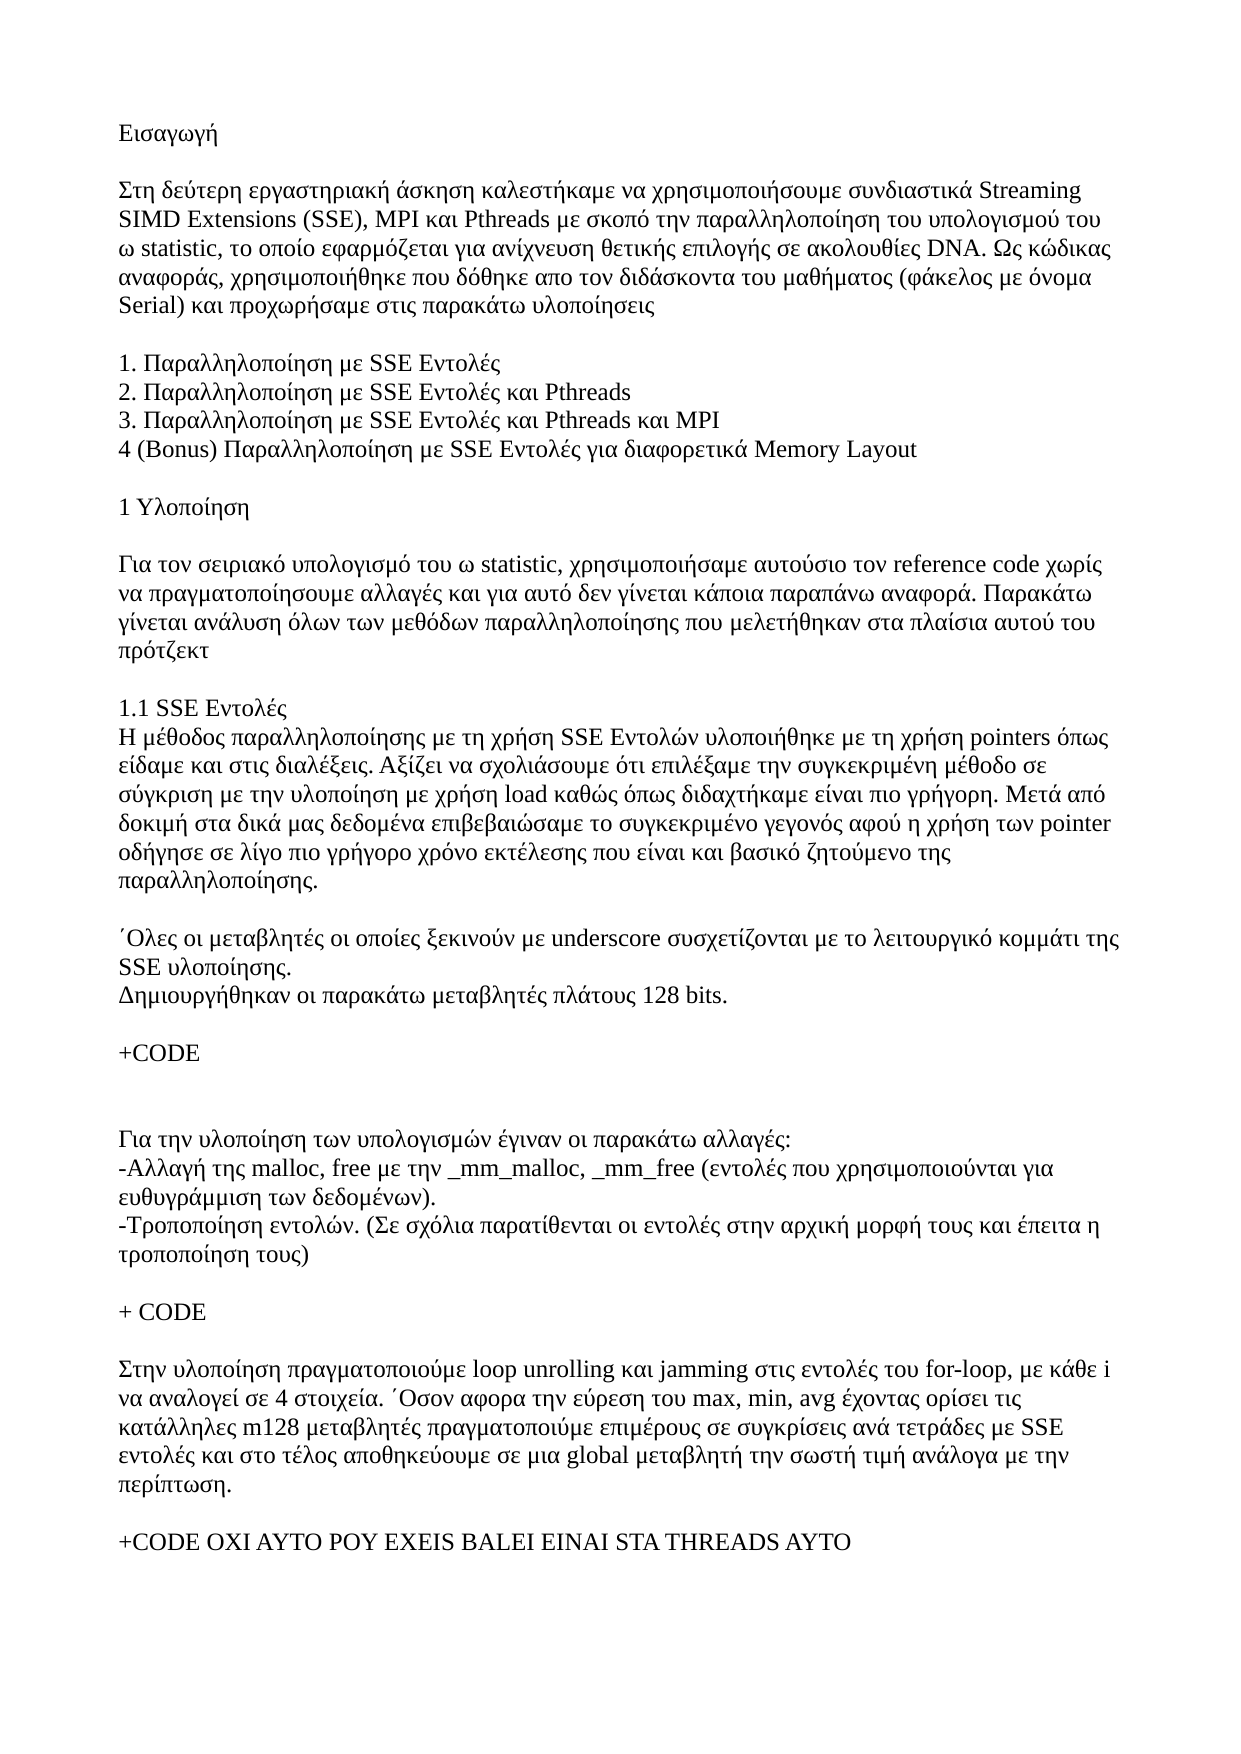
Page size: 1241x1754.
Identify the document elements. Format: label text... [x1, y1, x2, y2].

text -Τροποποίηση εντολών. (Σε σχόλια παρατίθενται οι εντολές στην αρχική μορφή τους και έπειτα η τροποποίηση τους) [118, 1211, 1122, 1268]
text Στην υλοποίηση πραγματοποιούμε loop unrolling και jamming στις εντολές του for-loop, με κάθε i να αναλογεί σε 4 στοιχεία. ΄Οσον αφορα την εύρεση του max, min, avg έχοντας ορίσει τις κατάλληλες m128 μεταβλητές πραγματοποιύμε επιμέρους σε συγκρίσεις ανά τετράδες με SSE εντολές και στο τέλος αποθηκεύουμε σε μια global μεταβλητή την σωστή τιμή ανάλογα με την περίπτωση. [118, 1354, 1122, 1498]
text Στη δεύτερη εργαστηριακή άσκηση καλεστήκαμε να χρησιμοποιήσουμε συνδιαστικά Streaming SIMD Extensions (SSE), MPI και Pthreads με σκοπό την παραλληλοποίηση του υπολογισμού του ω statistic, το οποίο εφαρμόζεται για ανίχνευση θετικής επιλογής σε ακολουθίες DNA. Ως κώδικας αναφοράς, χρησιμοποιήθηκε που δόθηκε απο τον διδάσκοντα του μαθήματος (φάκελος με όνομα Serial) και προχωρήσαμε στις παρακάτω υλοποίησεις [118, 176, 1122, 319]
text 1 Υλοποίηση [118, 492, 1122, 521]
text Για τον σειριακό υπολογισμό του ω statistic, χρησιμοποιήσαμε αυτούσιο τον reference code χωρίς να πραγματοποίησουμε αλλαγές και για αυτό δεν γίνεται κάποια παραπάνω αναφορά. Παρακάτω γίνεται ανάλυση όλων των μεθόδων παραλληλοποίησης που μελετήθηκαν στα πλαίσια αυτού του πρότζεκτ [118, 549, 1122, 664]
text 1. Παραλληλοποίηση με SSE Εντολές [118, 348, 1122, 377]
text Δημιουργήθηκαν οι παρακάτω μεταβλητές πλάτους 128 bits. [118, 981, 1122, 1009]
text +CODE OXI AYTO POY EXEIS BALEI EINAI STA THREADS AYTO [118, 1527, 1122, 1556]
text +CODE [118, 1038, 1122, 1067]
text Η μέθοδος παραλληλοποίησης με τη χρήση SSE Εντολών υλοποιήθηκε με τη χρήση pointers όπως είδαμε και στις διαλέξεις. Αξίζει να σχολιάσουμε ότι επιλέξαμε την συγκεκριμένη μέθοδο σε σύγκριση με την υλοποίηση με χρήση load καθώς όπως διδαχτήκαμε είναι πιο γρήγορη. Μετά από δοκιμή στα δικά μας δεδομένα επιβεβαιώσαμε το συγκεκριμένο γεγονός αφού η χρήση των pointer οδήγησε σε λίγο πιο γρήγορο χρόνο εκτέλεσης που είναι και βασικό ζητούμενο της παραλληλοποίησης. [118, 722, 1122, 894]
text Για την υλοποίηση των υπολογισμών έγιναν οι παρακάτω αλλαγές: [118, 1124, 1122, 1153]
text 1.1 SSE Εντολές [118, 693, 1122, 722]
text -Αλλαγή της malloc, free με την _mm_malloc, _mm_free (εντολές που χρησιμοποιούνται για ευθυγράμμιση των δεδομένων). [118, 1153, 1122, 1211]
text Εισαγωγή [118, 118, 1122, 147]
text 3. Παραλληλοποίηση με SSE Εντολές και Pthreads και MPI [118, 406, 1122, 434]
text 4 (Bonus) Παραλληλοποίηση με SSE Εντολές για διαφορετικά Memory Layout [118, 434, 1122, 463]
text 2. Παραλληλοποίηση με SSE Εντολές και Pthreads [118, 377, 1122, 406]
text + CODE [118, 1297, 1122, 1326]
text ΄Ολες οι μεταβλητές οι οποίες ξεκινούν με underscore συσχετίζονται με το λειτουργικό κομμάτι της SSE υλοποίησης. [118, 923, 1122, 981]
